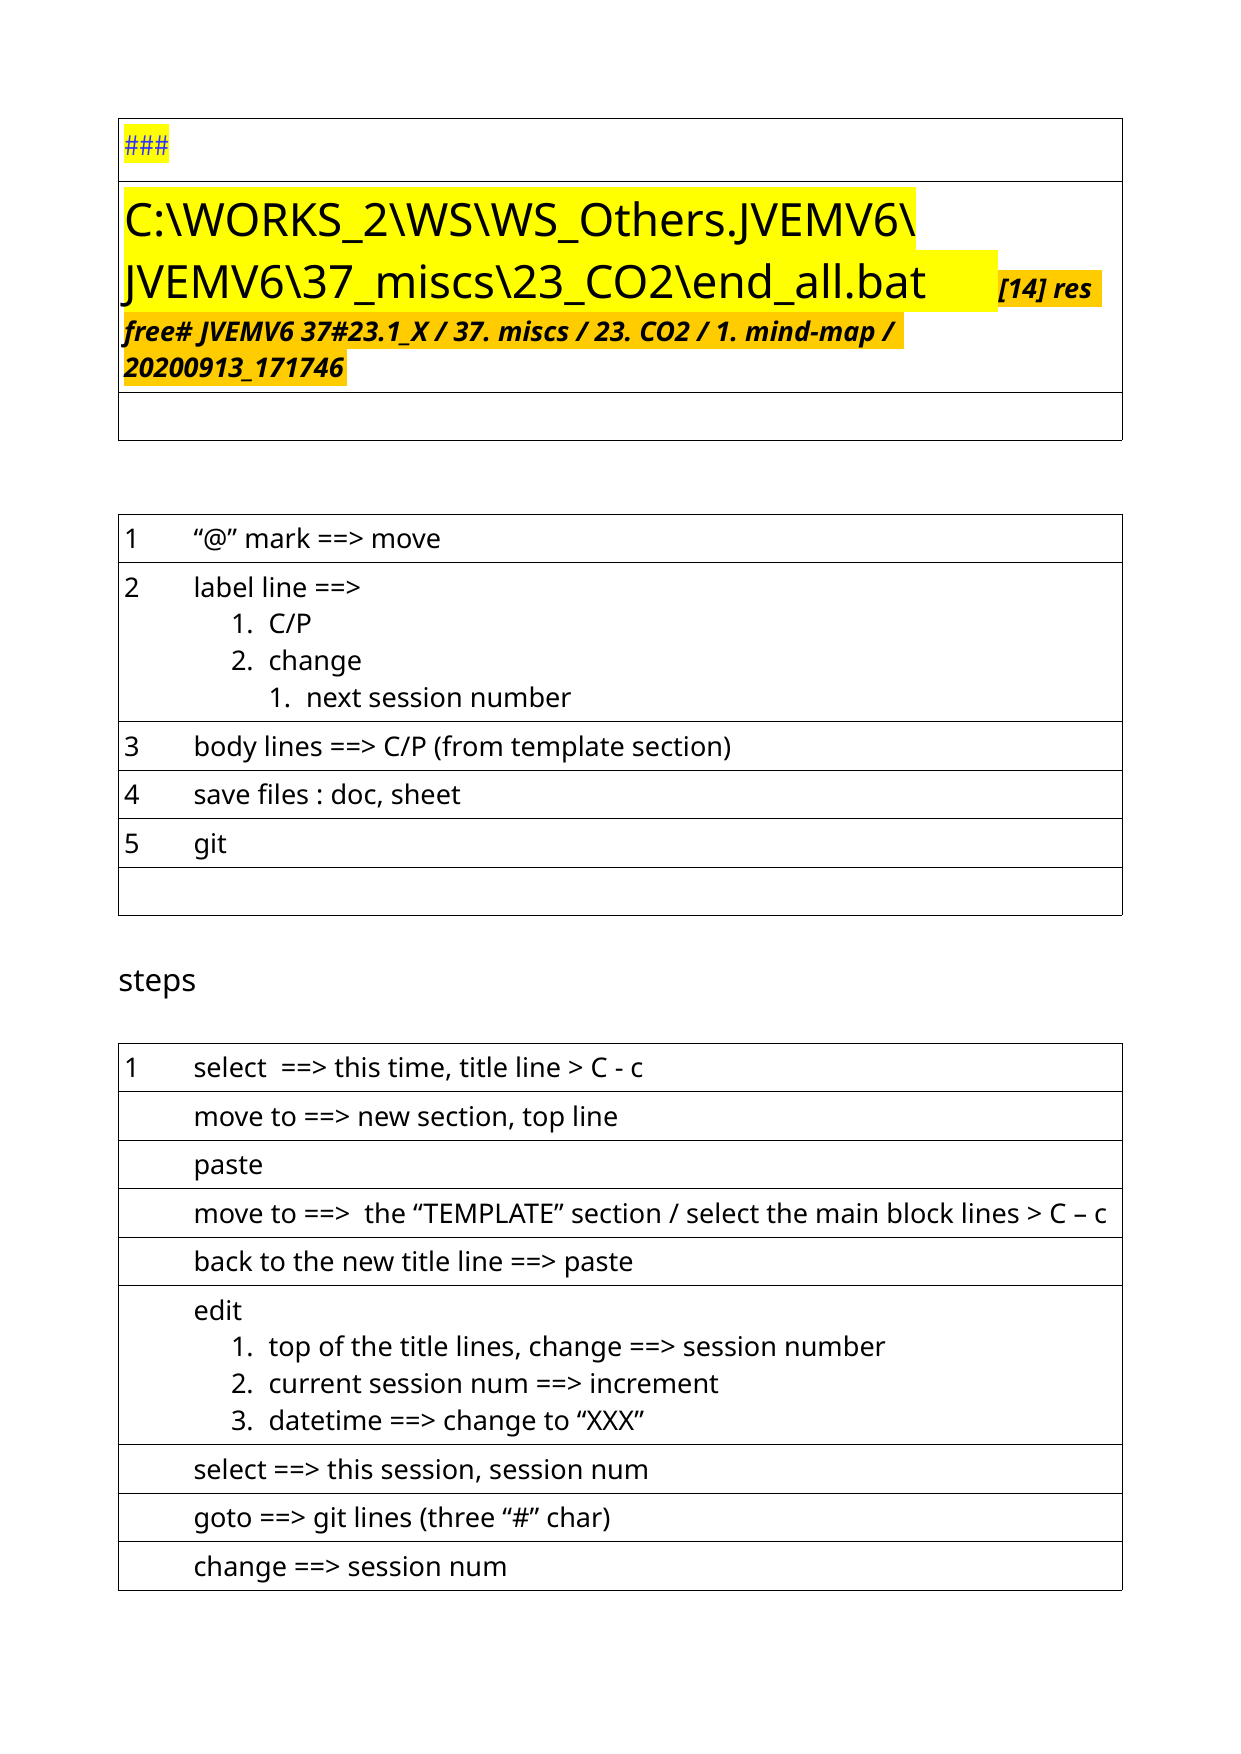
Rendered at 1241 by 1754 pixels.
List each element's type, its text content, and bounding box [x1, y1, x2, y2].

table_cell [119, 1092, 187, 1140]
table_cell edit top of the title lines, change ==> session number current session num ==> increment datetime ==> change to “XXX” [188, 1286, 1122, 1444]
table_cell move to ==> the “TEMPLATE” section / select the main block lines > C – c [188, 1189, 1122, 1237]
table_header select ==> this time, title line > C - c [188, 1044, 1122, 1091]
table_cell [188, 868, 1122, 915]
table_cell change ==> session num [188, 1542, 1122, 1589]
table_cell [119, 1445, 187, 1493]
table_cell C:\WORKS_2\WS\WS_Others.JVEMV6\JVEMV6\37_miscs\23_CO2\end_all.bat [14] res free# JVEMV6 37#23.1_X / 37. miscs / 23. CO2 / 1. mind-map / 20200913_171746 [119, 182, 1122, 392]
table_cell 4 [119, 771, 187, 818]
table_cell goto ==> git lines (three “#” char) [188, 1494, 1122, 1541]
table_cell back to the new title line ==> paste [188, 1238, 1122, 1285]
table_cell [119, 1286, 187, 1444]
table_cell paste [188, 1141, 1122, 1188]
table_cell 5 [119, 819, 187, 867]
table_header 1 [119, 515, 187, 562]
text steps [118, 958, 1122, 1000]
table_cell select ==> this session, session num [188, 1445, 1122, 1493]
table_cell body lines ==> C/P (from template section) [188, 722, 1122, 770]
table_cell move to ==> new section, top line [188, 1092, 1122, 1140]
table_cell [119, 1542, 187, 1589]
table_cell [119, 393, 1122, 440]
table_cell save files : doc, sheet [188, 771, 1122, 818]
table_cell 2 [119, 563, 187, 721]
table_cell [119, 1238, 187, 1285]
table_cell [119, 868, 187, 915]
table_cell ### [119, 119, 1122, 181]
table_cell [119, 1494, 187, 1541]
table_cell 3 [119, 722, 187, 770]
table_cell [119, 1189, 187, 1237]
table_cell label line ==> C/P change next session number [188, 563, 1122, 721]
table_header 1 [119, 1044, 187, 1091]
table_cell [119, 1141, 187, 1188]
table_cell git [188, 819, 1122, 867]
table_header “@” mark ==> move [188, 515, 1122, 562]
